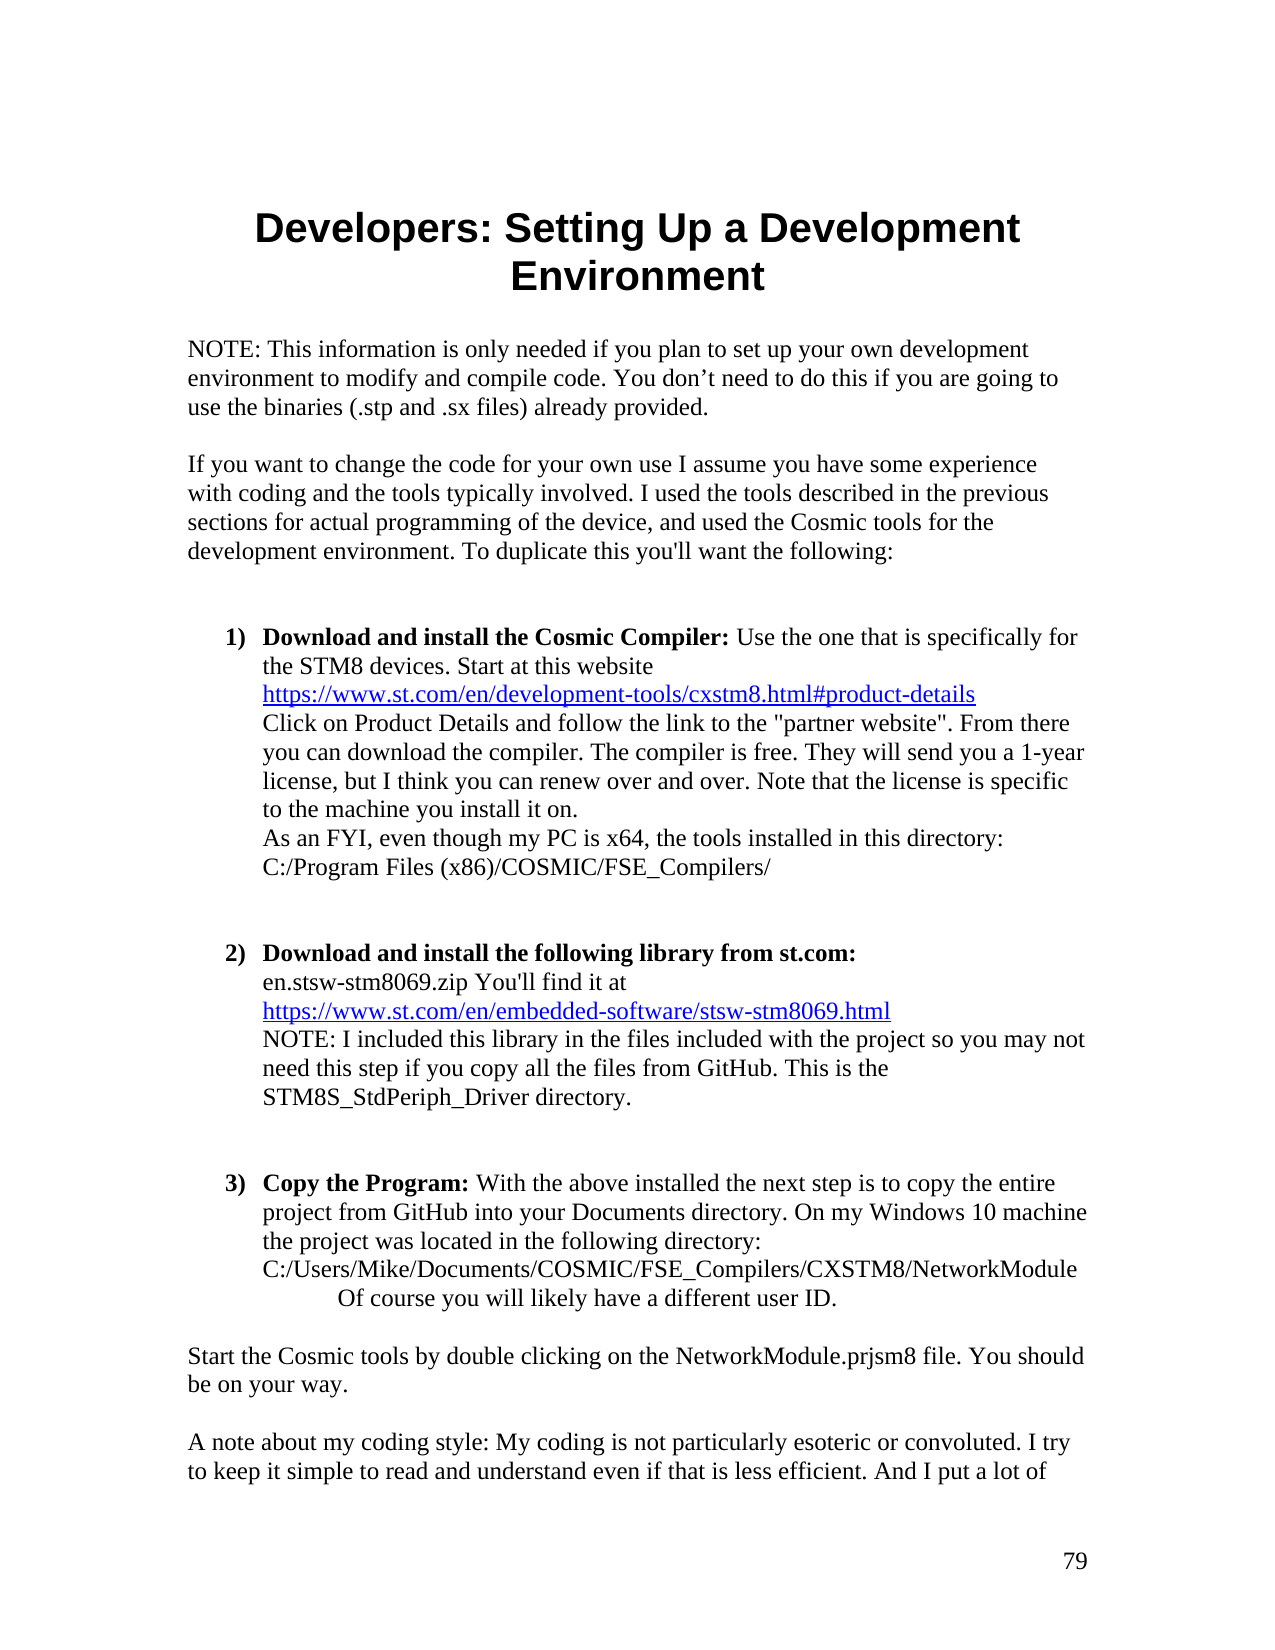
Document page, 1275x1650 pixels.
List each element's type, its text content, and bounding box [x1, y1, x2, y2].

text If you want to change the code for your own use I assume you have some experience with coding and the tools typically involved. I used the tools described in the previous sections for actual programming of the device, and used the Cosmic tools for the development environment. To duplicate this you'll want the following: [187, 449, 1087, 564]
list Copy the Program: With the above installed the next step is to copy the entire project from GitHub into your Documents directory. On my Windows 10 machine the project was located in the following directory: [225, 1168, 1087, 1254]
text Click on Product Details and follow the link to the "partner website". From there you can download the compiler. The compiler is free. They will send you a 1-year license, but I think you can renew over and over. Note that the license is specific to the machine you install it on. [262, 708, 1087, 823]
text https://www.st.com/en/embedded-software/stsw-stm8069.html [262, 996, 1087, 1024]
list Download and install the Cosmic Compiler: Use the one that is specifically for the STM8 devices. Start at this website [225, 622, 1087, 679]
subtitle Developers: Setting Up a Development Environment [187, 204, 1087, 299]
list Download and install the following library from st.com: [225, 938, 1087, 967]
text As an FYI, even though my PC is x64, the tools installed in this directory: [262, 823, 1087, 852]
text C:/Program Files (x86)/COSMIC/FSE_Compilers/ [262, 852, 1087, 881]
text https://www.st.com/en/development-tools/cxstm8.html#product-details [262, 679, 1087, 708]
text Of course you will likely have a different user ID. [262, 1283, 1087, 1312]
text NOTE: This information is only needed if you plan to set up your own development environment to modify and compile code. You don’t need to do this if you are going to use the binaries (.stp and .sx files) already provided. [187, 334, 1087, 421]
text C:/Users/Mike/Documents/COSMIC/FSE_Compilers/CXSTM8/NetworkModule [262, 1254, 1087, 1283]
text Start the Cosmic tools by double clicking on the NetworkModule.prjsm8 file. You should be on your way. [187, 1341, 1087, 1398]
text en.stsw-stm8069.zip You'll find it at [262, 967, 1087, 996]
text A note about my coding style: My coding is not particularly esoteric or convoluted. I try to keep it simple to read and understand even if that is less efficient. And I put a lot of [187, 1427, 1087, 1484]
text NOTE: I included this library in the files included with the project so you may not need this step if you copy all the files from GitHub. This is the STM8S_StdPeriph_Driver directory. [262, 1024, 1087, 1111]
